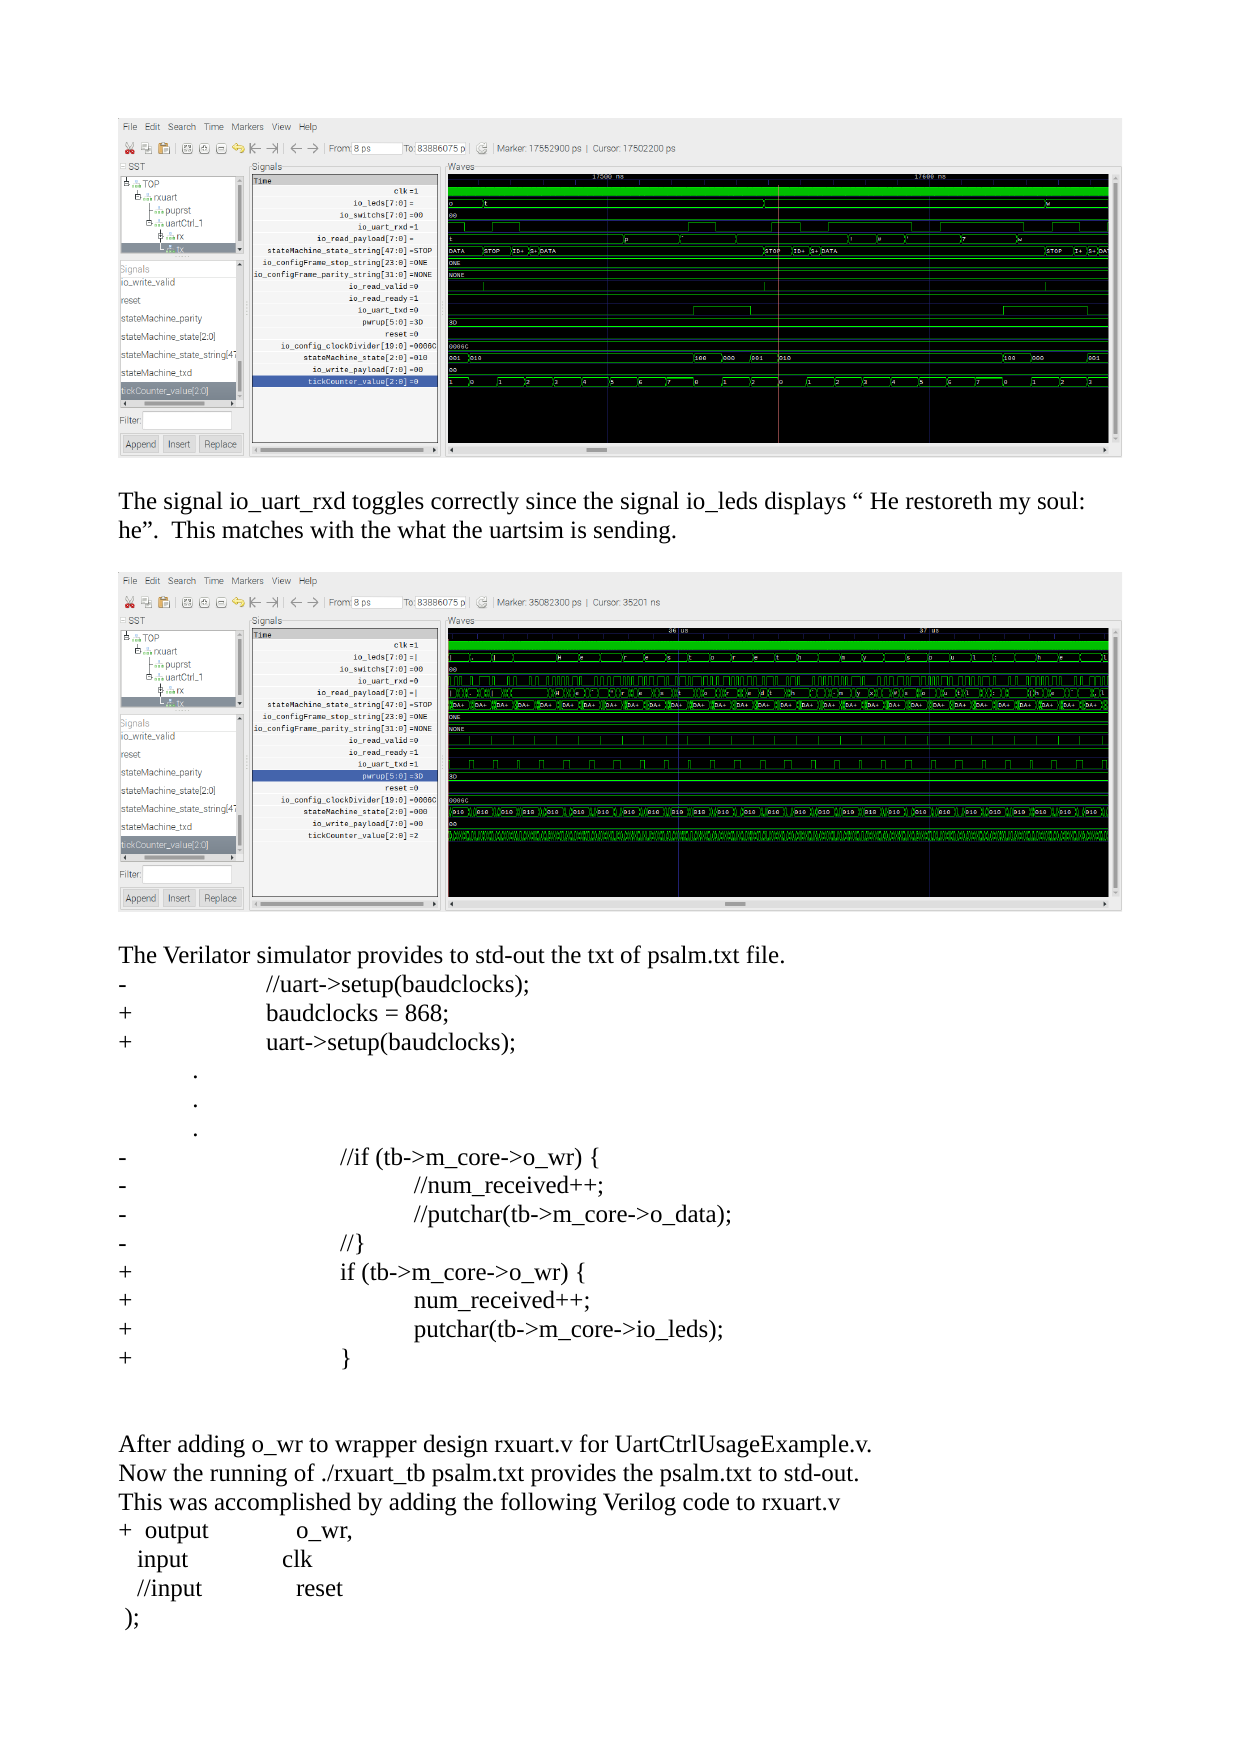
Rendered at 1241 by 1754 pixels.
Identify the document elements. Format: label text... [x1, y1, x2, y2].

text - //if (tb->m_core->o_wr) { [118, 1142, 1122, 1170]
text After adding o_wr to wrapper design rxuart.v for UartCtrlUsageExample.v. [118, 1429, 1122, 1458]
text + if (tb->m_core->o_wr) { [118, 1257, 1122, 1285]
text ); [118, 1602, 1122, 1630]
text This was accomplished by adding the following Verilog code to rxuart.v [118, 1487, 1122, 1515]
text . [118, 1055, 1122, 1084]
text + uart->setup(baudclocks); [118, 1027, 1122, 1055]
text - //putchar(tb->m_core->o_data); [118, 1199, 1122, 1228]
text - //uart->setup(baudclocks); [118, 969, 1122, 998]
text Now the running of ./rxuart_tb psalm.txt provides the psalm.txt to std-out. [118, 1458, 1122, 1487]
text + num_received++; [118, 1285, 1122, 1314]
text - //} [118, 1228, 1122, 1257]
text input clk [118, 1544, 1122, 1573]
picture [118, 572, 1123, 912]
text - //num_received++; [118, 1170, 1122, 1199]
text + output o_wr, [118, 1515, 1122, 1544]
text + baudclocks = 868; [118, 998, 1122, 1027]
picture [118, 118, 1123, 458]
text //input reset [118, 1573, 1122, 1602]
text + putchar(tb->m_core->io_leds); [118, 1314, 1122, 1343]
text . [118, 1113, 1122, 1142]
text . [118, 1084, 1122, 1113]
text The Verilator simulator provides to std-out the txt of psalm.txt file. [118, 940, 1122, 969]
text The signal io_uart_rxd toggles correctly since the signal io_leds displays “ He restoreth my soul: he”. This matches with the what the uartsim is sending. [118, 486, 1122, 544]
text + } [118, 1343, 1122, 1372]
